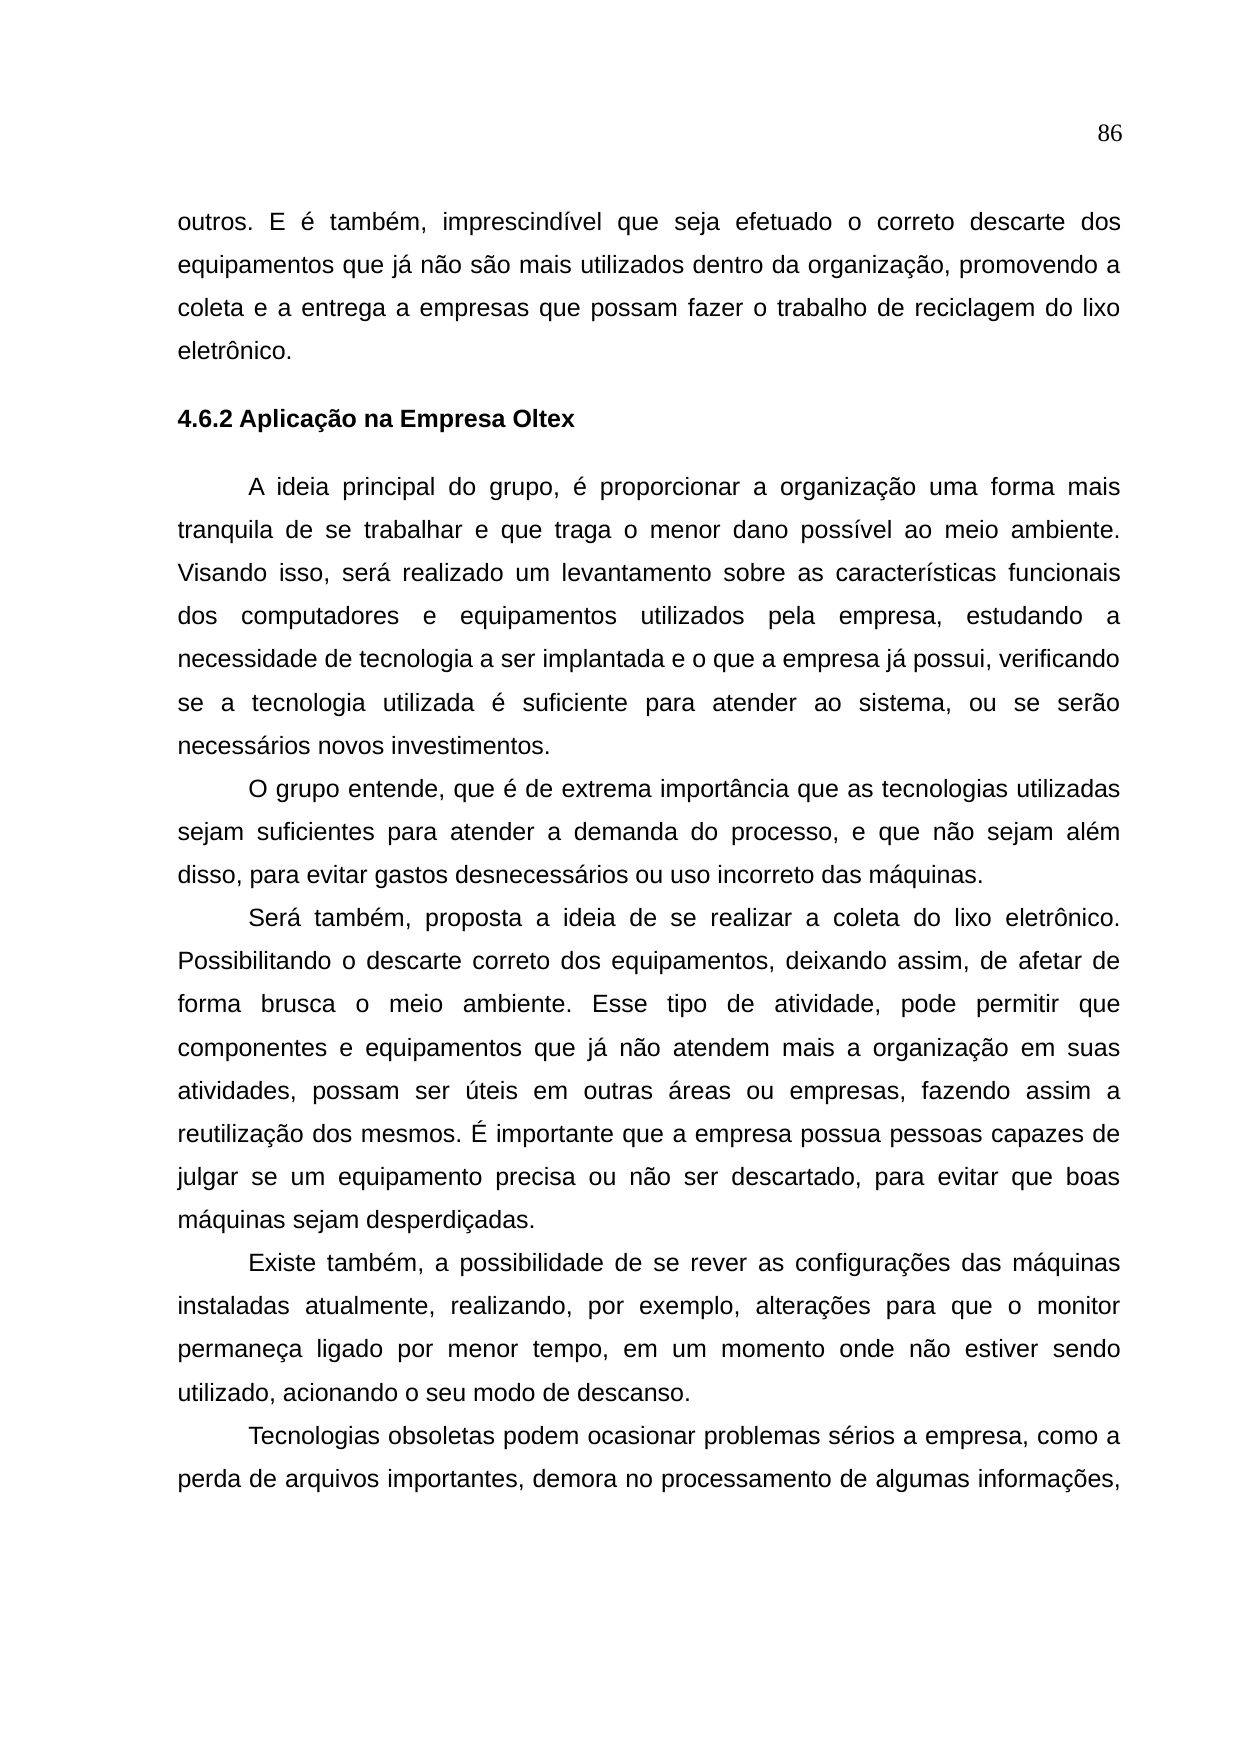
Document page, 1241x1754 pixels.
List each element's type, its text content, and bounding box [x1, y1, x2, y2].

text outros. E é também, imprescindível que seja efetuado o correto descarte dos equipamentos que já não são mais utilizados dentro da organização, promovendo a coleta e a entrega a empresas que possam fazer o trabalho de reciclagem do lixo eletrônico. [177, 207, 1122, 365]
subtitle 4.6.2 Aplicação na Empresa Oltex [177, 404, 1122, 433]
text Existe também, a possibilidade de se rever as configurações das máquinas instaladas atualmente, realizando, por exemplo, alterações para que o monitor permaneça ligado por menor tempo, em um momento onde não estiver sendo utilizado, acionando o seu modo de descanso. [177, 1248, 1122, 1406]
text Tecnologias obsoletas podem ocasionar problemas sérios a empresa, como a perda de arquivos importantes, demora no processamento de algumas informações, [177, 1421, 1122, 1492]
text Será também, proposta a ideia de se realizar a coleta do lixo eletrônico. Possibilitando o descarte correto dos equipamentos, deixando assim, de afetar de forma brusca o meio ambiente. Esse tipo de atividade, pode permitir que componentes e equipamentos que já não atendem mais a organização em suas atividades, possam ser úteis em outras áreas ou empresas, fazendo assim a reutilização dos mesmos. É importante que a empresa possua pessoas capazes de julgar se um equipamento precisa ou não ser descartado, para evitar que boas máquinas sejam desperdiçadas. [177, 903, 1122, 1234]
text O grupo entende, que é de extrema importância que as tecnologias utilizadas sejam suficientes para atender a demanda do processo, e que não sejam além disso, para evitar gastos desnecessários ou uso incorreto das máquinas. [177, 774, 1122, 889]
text A ideia principal do grupo, é proporcionar a organização uma forma mais tranquila de se trabalhar e que traga o menor dano possível ao meio ambiente. Visando isso, será realizado um levantamento sobre as características funcionais dos computadores e equipamentos utilizados pela empresa, estudando a necessidade de tecnologia a ser implantada e o que a empresa já possui, verificando se a tecnologia utilizada é suficiente para atender ao sistema, ou se serão necessários novos investimentos. [177, 472, 1122, 759]
